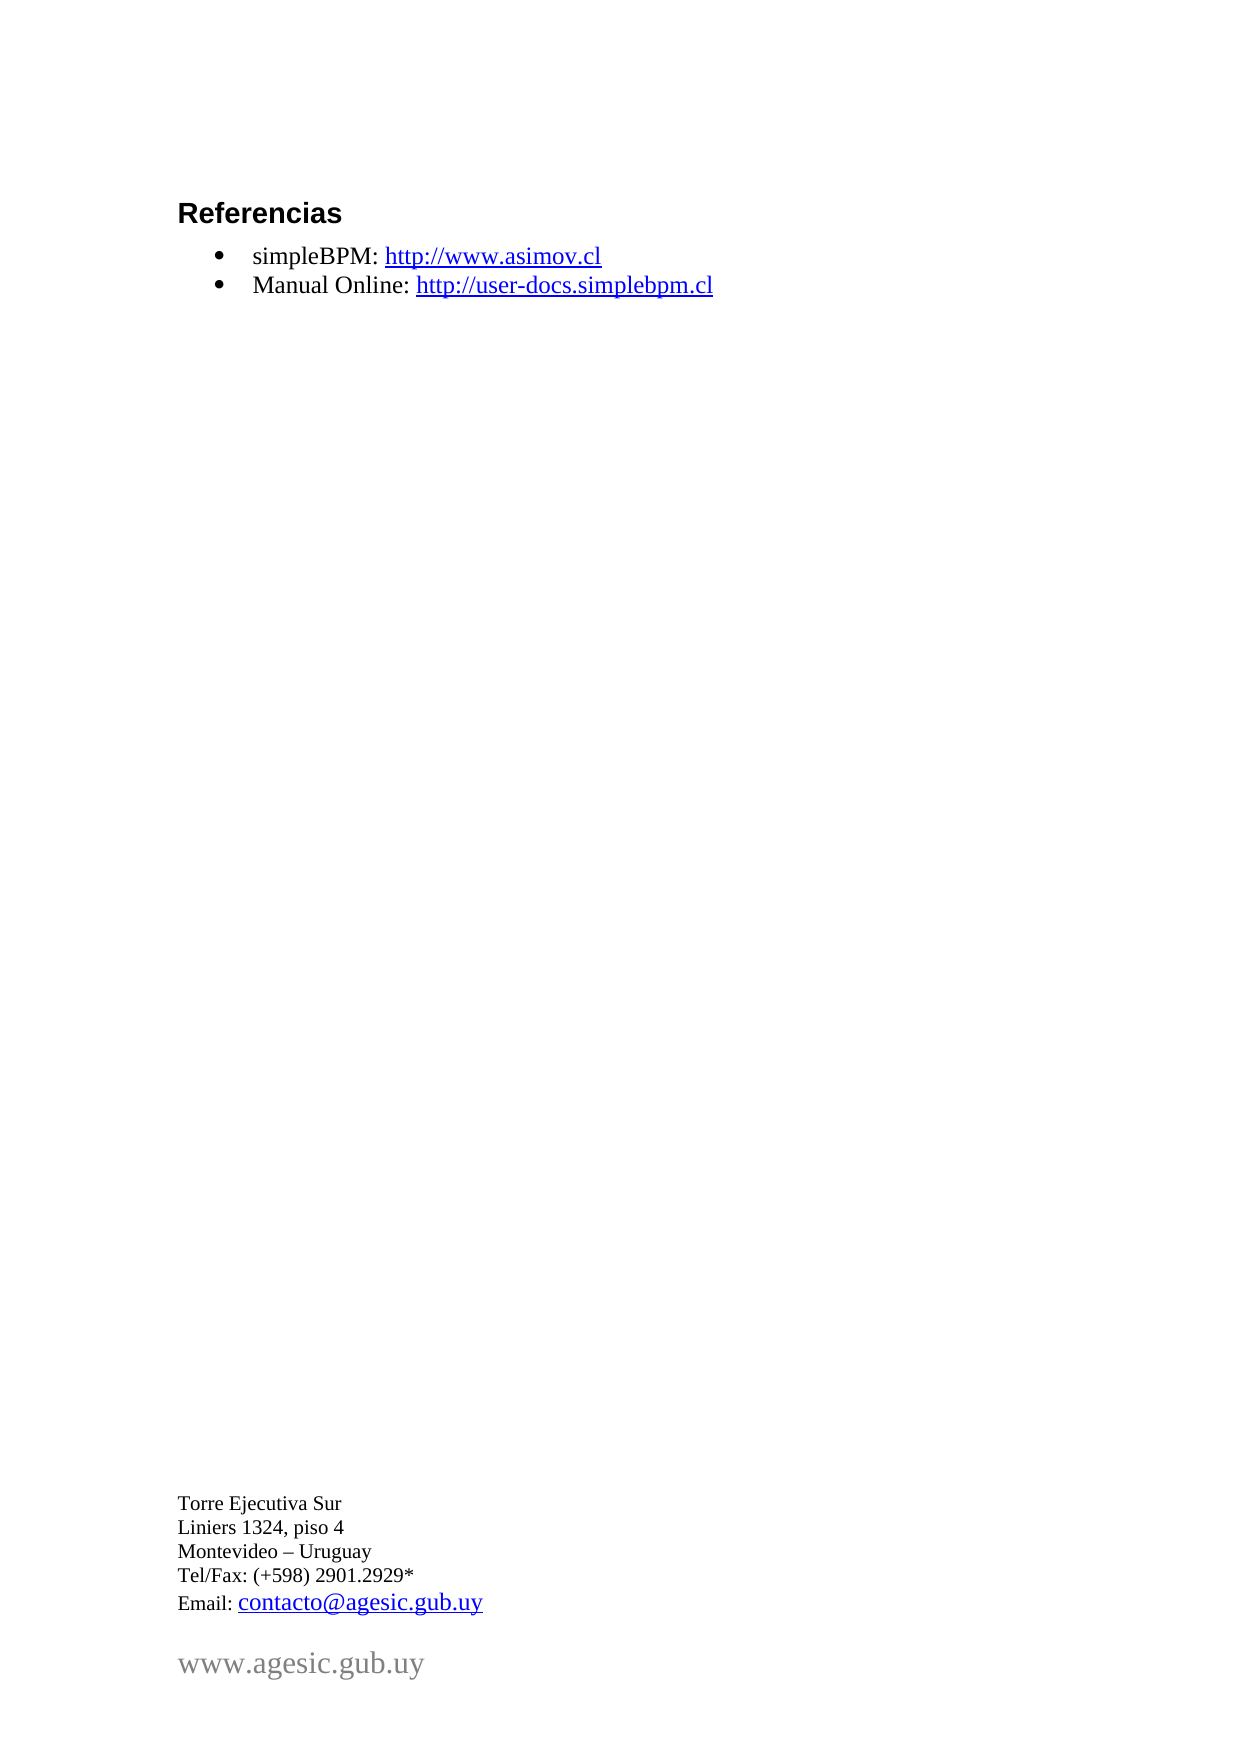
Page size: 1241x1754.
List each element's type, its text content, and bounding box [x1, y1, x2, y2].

list simpleBPM: http://www.asimov.cl [215, 241, 1063, 270]
list Manual Online: http://user-docs.simplebpm.cl [215, 270, 1063, 299]
subtitle Referencias [177, 197, 1063, 230]
